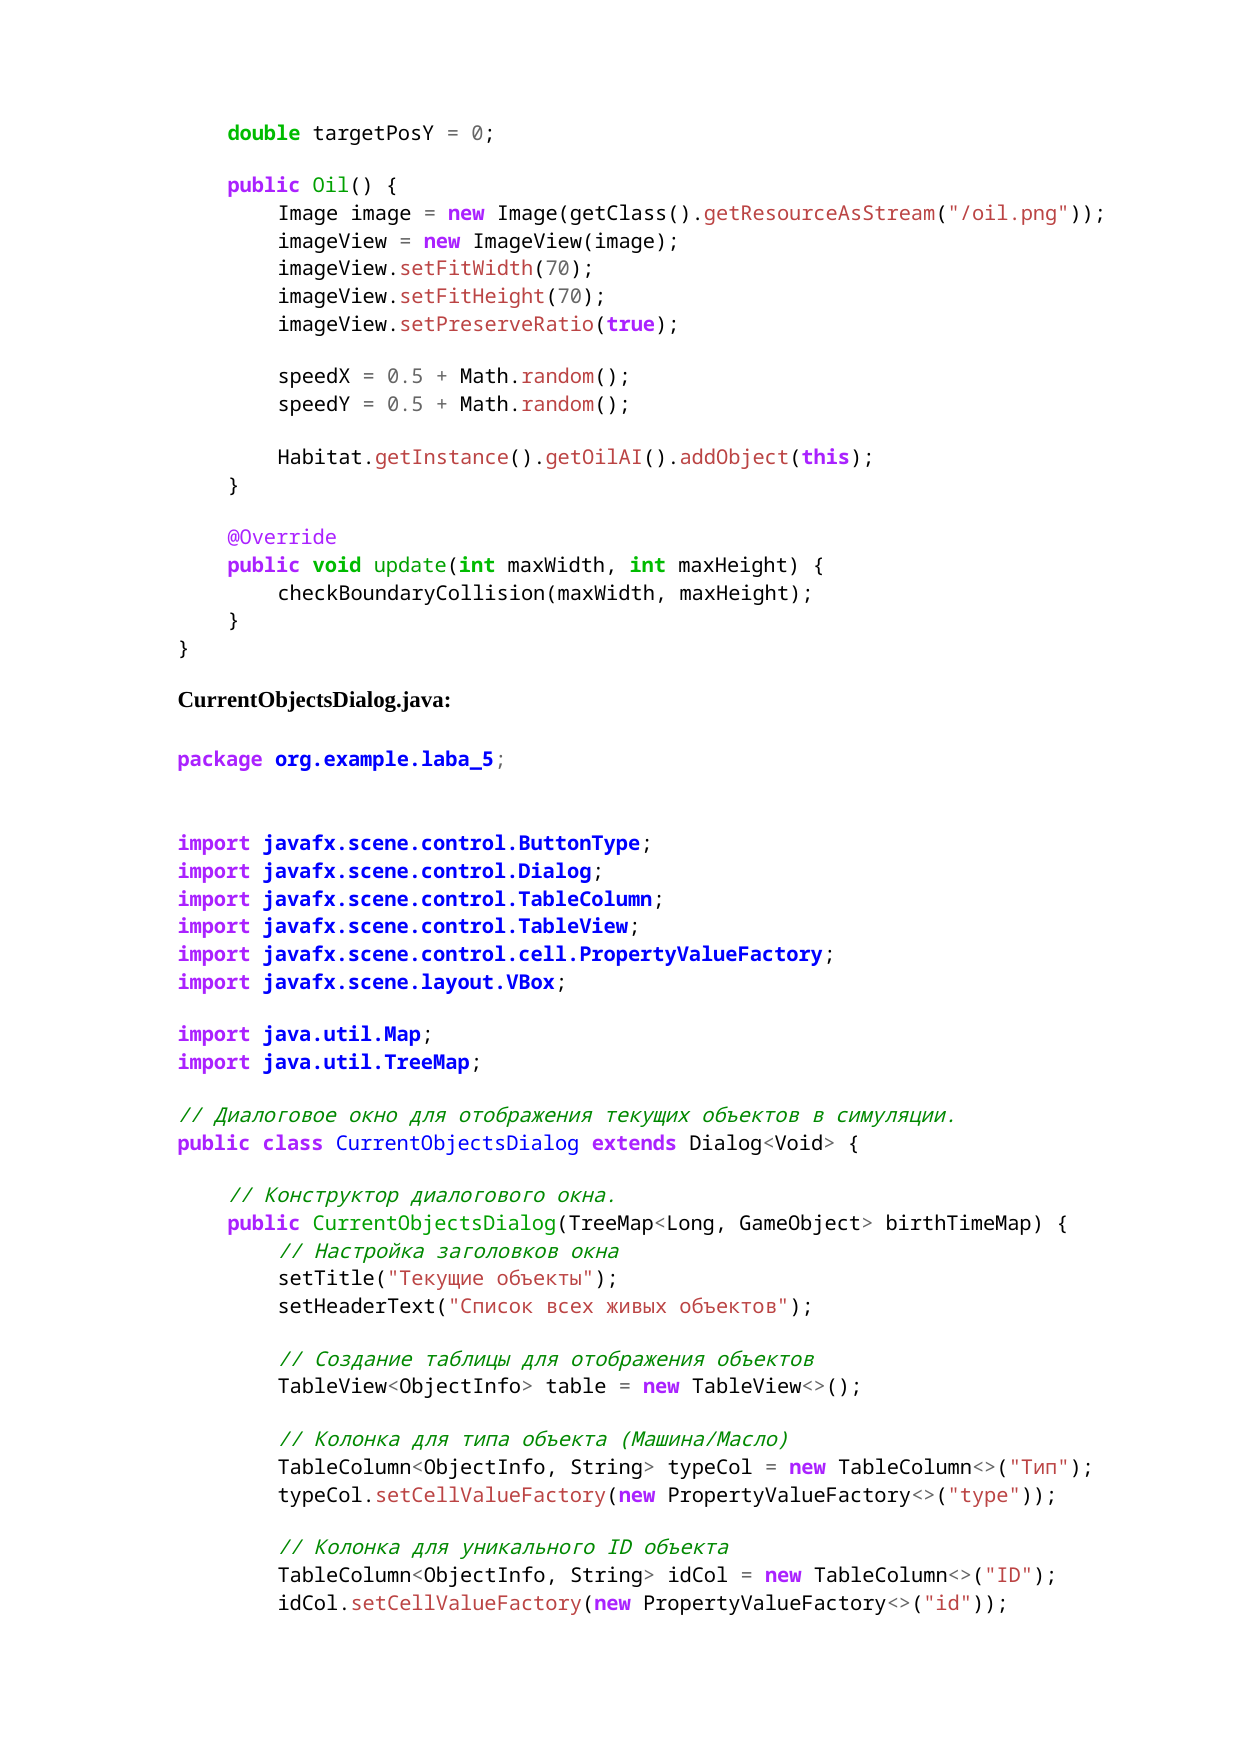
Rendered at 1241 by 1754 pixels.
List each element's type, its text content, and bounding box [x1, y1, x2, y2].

text // Создание таблицы для отображения объектов [177, 1344, 1152, 1372]
text import java.util.Map; [177, 1020, 1152, 1048]
text double targetPosY = 0; [177, 118, 1152, 146]
text // Колонка для уникального ID объекта [177, 1533, 1152, 1561]
text import javafx.scene.control.TableView; [177, 912, 1152, 939]
text import javafx.scene.control.ButtonType; [177, 829, 1152, 856]
text setHeaderText("Список всех живых объектов"); [177, 1292, 1152, 1319]
text imageView = new ImageView(image); [177, 226, 1152, 254]
text TableView<ObjectInfo> table = new TableView<>(); [177, 1372, 1152, 1400]
text public class CurrentObjectsDialog extends Dialog<Void> { [177, 1128, 1152, 1156]
text package org.example.laba_5; [177, 744, 1152, 772]
text imageView.setPreserveRatio(true); [177, 309, 1152, 337]
text checkBoundaryCollision(maxWidth, maxHeight); [177, 578, 1152, 606]
text import javafx.scene.control.TableColumn; [177, 884, 1152, 912]
text setTitle("Текущие объекты"); [177, 1264, 1152, 1292]
text } [177, 606, 1152, 634]
text // Колонка для типа объекта (Машина/Масло) [177, 1425, 1152, 1452]
text // Диалоговое окно для отображения текущих объектов в симуляции. [177, 1100, 1152, 1128]
text public CurrentObjectsDialog(TreeMap<Long, GameObject> birthTimeMap) { [177, 1208, 1152, 1236]
text speedY = 0.5 + Math.random(); [177, 390, 1152, 417]
text speedX = 0.5 + Math.random(); [177, 362, 1152, 390]
text imageView.setFitWidth(70); [177, 254, 1152, 282]
text Image image = new Image(getClass().getResourceAsStream("/oil.png")); [177, 198, 1152, 226]
text public Oil() { [177, 171, 1152, 198]
text @Override [177, 523, 1152, 551]
text idCol.setCellValueFactory(new PropertyValueFactory<>("id")); [177, 1588, 1152, 1616]
text Habitat.getInstance().getOilAI().addObject(this); [177, 442, 1152, 470]
text } [177, 470, 1152, 498]
text typeCol.setCellValueFactory(new PropertyValueFactory<>("type")); [177, 1480, 1152, 1508]
text import javafx.scene.layout.VBox; [177, 967, 1152, 995]
text TableColumn<ObjectInfo, String> typeCol = new TableColumn<>("Тип"); [177, 1452, 1152, 1480]
text CurrentObjectsDialog.java: [177, 686, 1152, 713]
text TableColumn<ObjectInfo, String> idCol = new TableColumn<>("ID"); [177, 1561, 1152, 1588]
text import javafx.scene.control.Dialog; [177, 856, 1152, 884]
text import java.util.TreeMap; [177, 1048, 1152, 1075]
text // Настройка заголовков окна [177, 1236, 1152, 1264]
text imageView.setFitHeight(70); [177, 282, 1152, 309]
text import javafx.scene.control.cell.PropertyValueFactory; [177, 939, 1152, 967]
text // Конструктор диалогового окна. [177, 1181, 1152, 1208]
text public void update(int maxWidth, int maxHeight) { [177, 551, 1152, 578]
text } [177, 634, 1152, 661]
